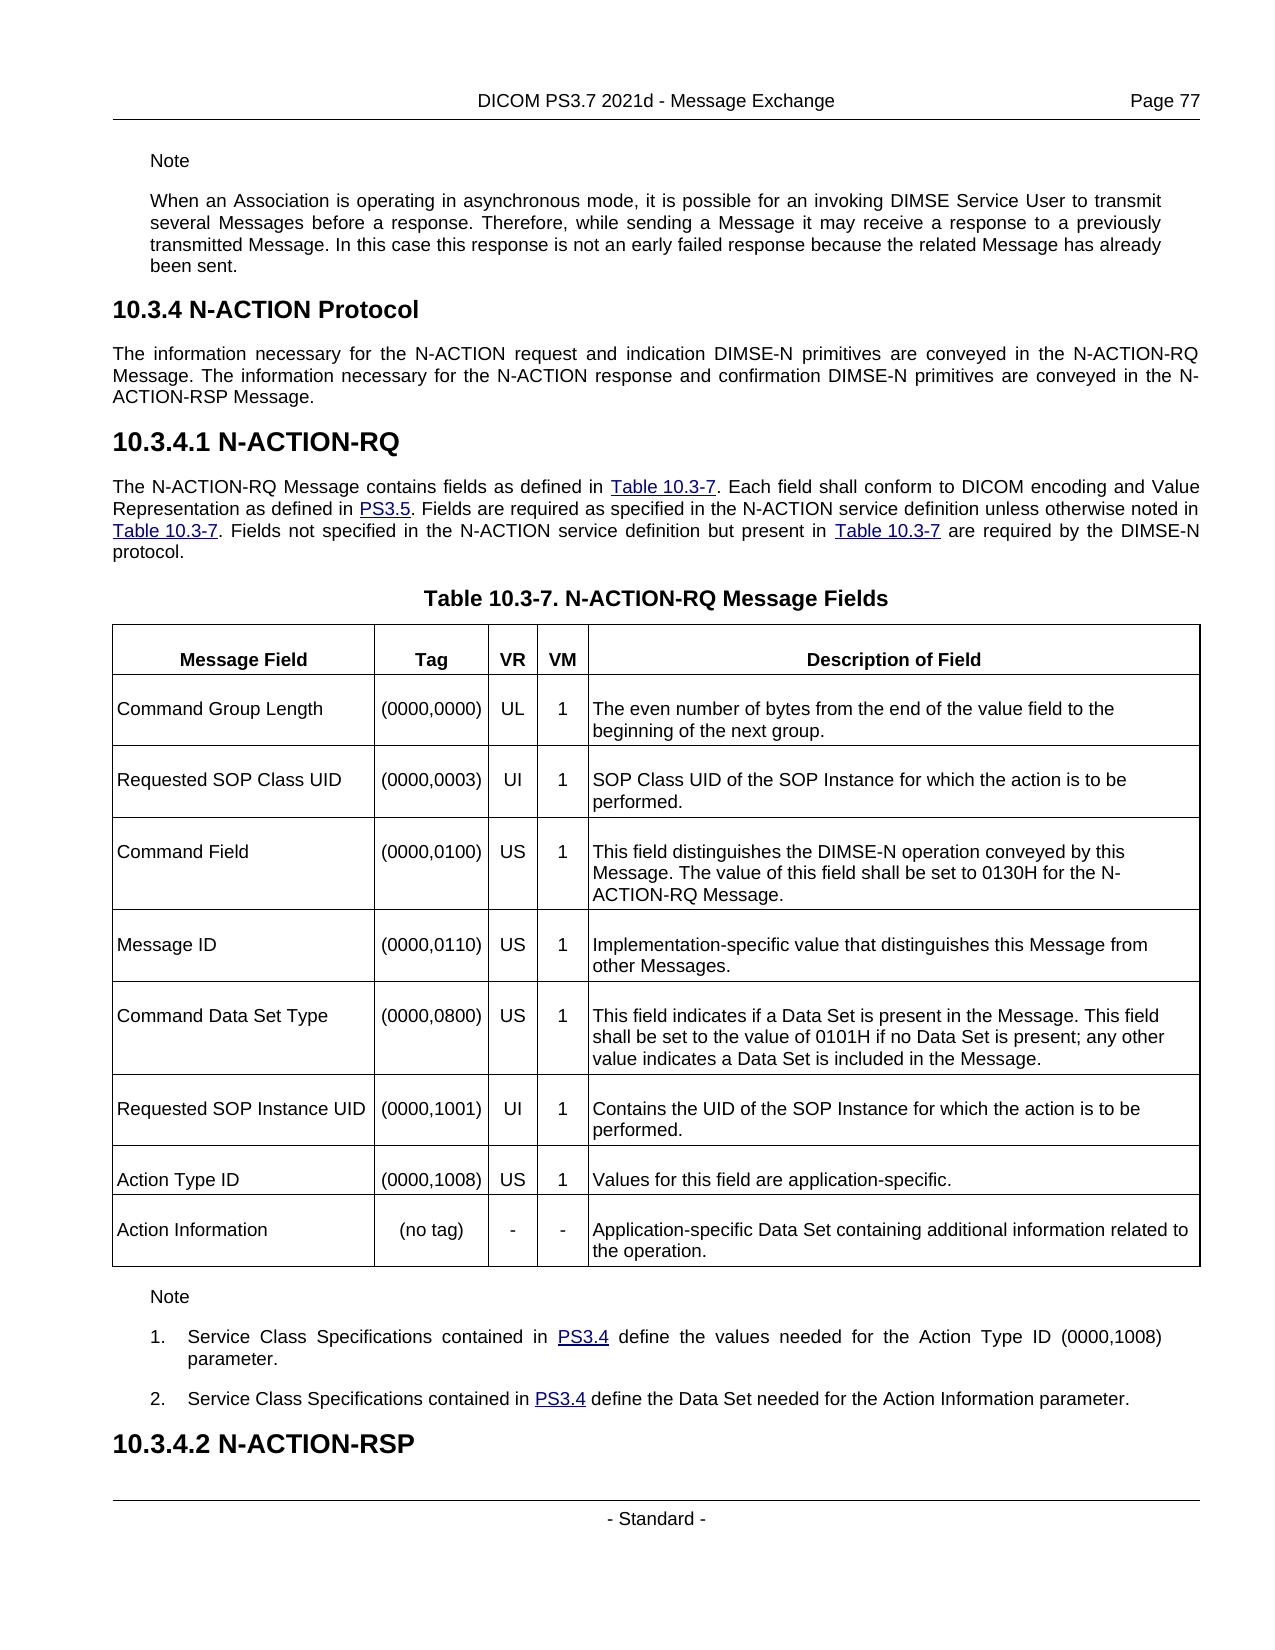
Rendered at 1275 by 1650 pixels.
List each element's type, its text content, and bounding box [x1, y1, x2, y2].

table_cell Requested SOP Class UID [113, 746, 374, 817]
table_cell Command Data Set Type [113, 982, 374, 1073]
table_cell 1 [538, 982, 588, 1073]
text 2. Service Class Specifications contained in PS3.4 define the Data Set needed for the Action Information parameter. [150, 1388, 1162, 1409]
table_cell Implementation-specific value that distinguishes this Message from other Messages. [589, 910, 1199, 981]
table_cell UL [489, 675, 537, 745]
table_cell - [538, 1195, 588, 1266]
table_cell Contains the UID of the SOP Instance for which the action is to be performed. [589, 1075, 1199, 1145]
text 10.3.4 N-ACTION Protocol [112, 295, 1200, 324]
table_cell (0000,1008) [375, 1146, 488, 1194]
table_cell 1 [538, 1146, 588, 1194]
text 1. Service Class Specifications contained in PS3.4 define the values needed for the Action Type ID (0000,1008) parameter. [150, 1326, 1162, 1369]
table_cell UI [489, 1075, 537, 1145]
table_cell This field distinguishes the DIMSE-N operation conveyed by this Message. The value of this field shall be set to 0130H for the N-ACTION-RQ Message. [589, 818, 1199, 909]
text 10.3.4.2 N-ACTION-RSP [112, 1428, 1200, 1459]
table_cell This field indicates if a Data Set is present in the Message. This field shall be set to the value of 0101H if no Data Set is present; any other value indicates a Data Set is included in the Message. [589, 982, 1199, 1073]
table_cell - [489, 1195, 537, 1266]
table_cell Application-specific Data Set containing additional information related to the operation. [589, 1195, 1199, 1266]
table_cell Action Type ID [113, 1146, 374, 1194]
table_cell (0000,0800) [375, 982, 488, 1073]
table_cell Message ID [113, 910, 374, 981]
table_cell (0000,0000) [375, 675, 488, 745]
table_cell UI [489, 746, 537, 817]
table_cell (0000,0003) [375, 746, 488, 817]
table_cell Values for this field are application-specific. [589, 1146, 1199, 1194]
table_cell US [489, 982, 537, 1073]
text The information necessary for the N-ACTION request and indication DIMSE-N primitives are conveyed in the N-ACTION-RQ Message. The information necessary for the N-ACTION response and confirmation DIMSE-N primitives are conveyed in the N-ACTION-RSP Message. [112, 343, 1200, 407]
table_cell Action Information [113, 1195, 374, 1266]
text Note [150, 1285, 1162, 1307]
table_header Tag [375, 625, 488, 674]
text The N-ACTION-RQ Message contains fields as defined in Table 10.3-7. Each field shall conform to DICOM encoding and Value Representation as defined in PS3.5. Fields are required as specified in the N-ACTION service definition unless otherwise noted in Table 10.3-7. Fields not specified in the N-ACTION service definition but present in Table 10.3-7 are required by the DIMSE-N protocol. [112, 476, 1200, 562]
table_cell The even number of bytes from the end of the value field to the beginning of the next group. [589, 675, 1199, 745]
table_cell Requested SOP Instance UID [113, 1075, 374, 1145]
table_header Description of Field [589, 625, 1199, 674]
table_cell (0000,0110) [375, 910, 488, 981]
table_cell (0000,1001) [375, 1075, 488, 1145]
table_cell SOP Class UID of the SOP Instance for which the action is to be performed. [589, 746, 1199, 817]
text Note [150, 150, 1162, 172]
table_header VM [538, 625, 588, 674]
table_cell US [489, 1146, 537, 1194]
table_cell Command Field [113, 818, 374, 909]
table_cell (no tag) [375, 1195, 488, 1266]
text When an Association is operating in asynchronous mode, it is possible for an invoking DIMSE Service User to transmit several Messages before a response. Therefore, while sending a Message it may receive a response to a previously transmitted Message. In this case this response is not an early failed response because the related Message has already been sent. [150, 190, 1162, 277]
table_cell 1 [538, 675, 588, 745]
table_header Message Field [113, 625, 374, 674]
table_header VR [489, 625, 537, 674]
table_cell (0000,0100) [375, 818, 488, 909]
text 10.3.4.1 N-ACTION-RQ [112, 426, 1200, 457]
table_cell US [489, 910, 537, 981]
table_cell 1 [538, 818, 588, 909]
table_cell Command Group Length [113, 675, 374, 745]
text Table 10.3-7. N-ACTION-RQ Message Fields [112, 585, 1200, 611]
table_cell 1 [538, 746, 588, 817]
table_cell 1 [538, 1075, 588, 1145]
table_cell 1 [538, 910, 588, 981]
table_cell US [489, 818, 537, 909]
